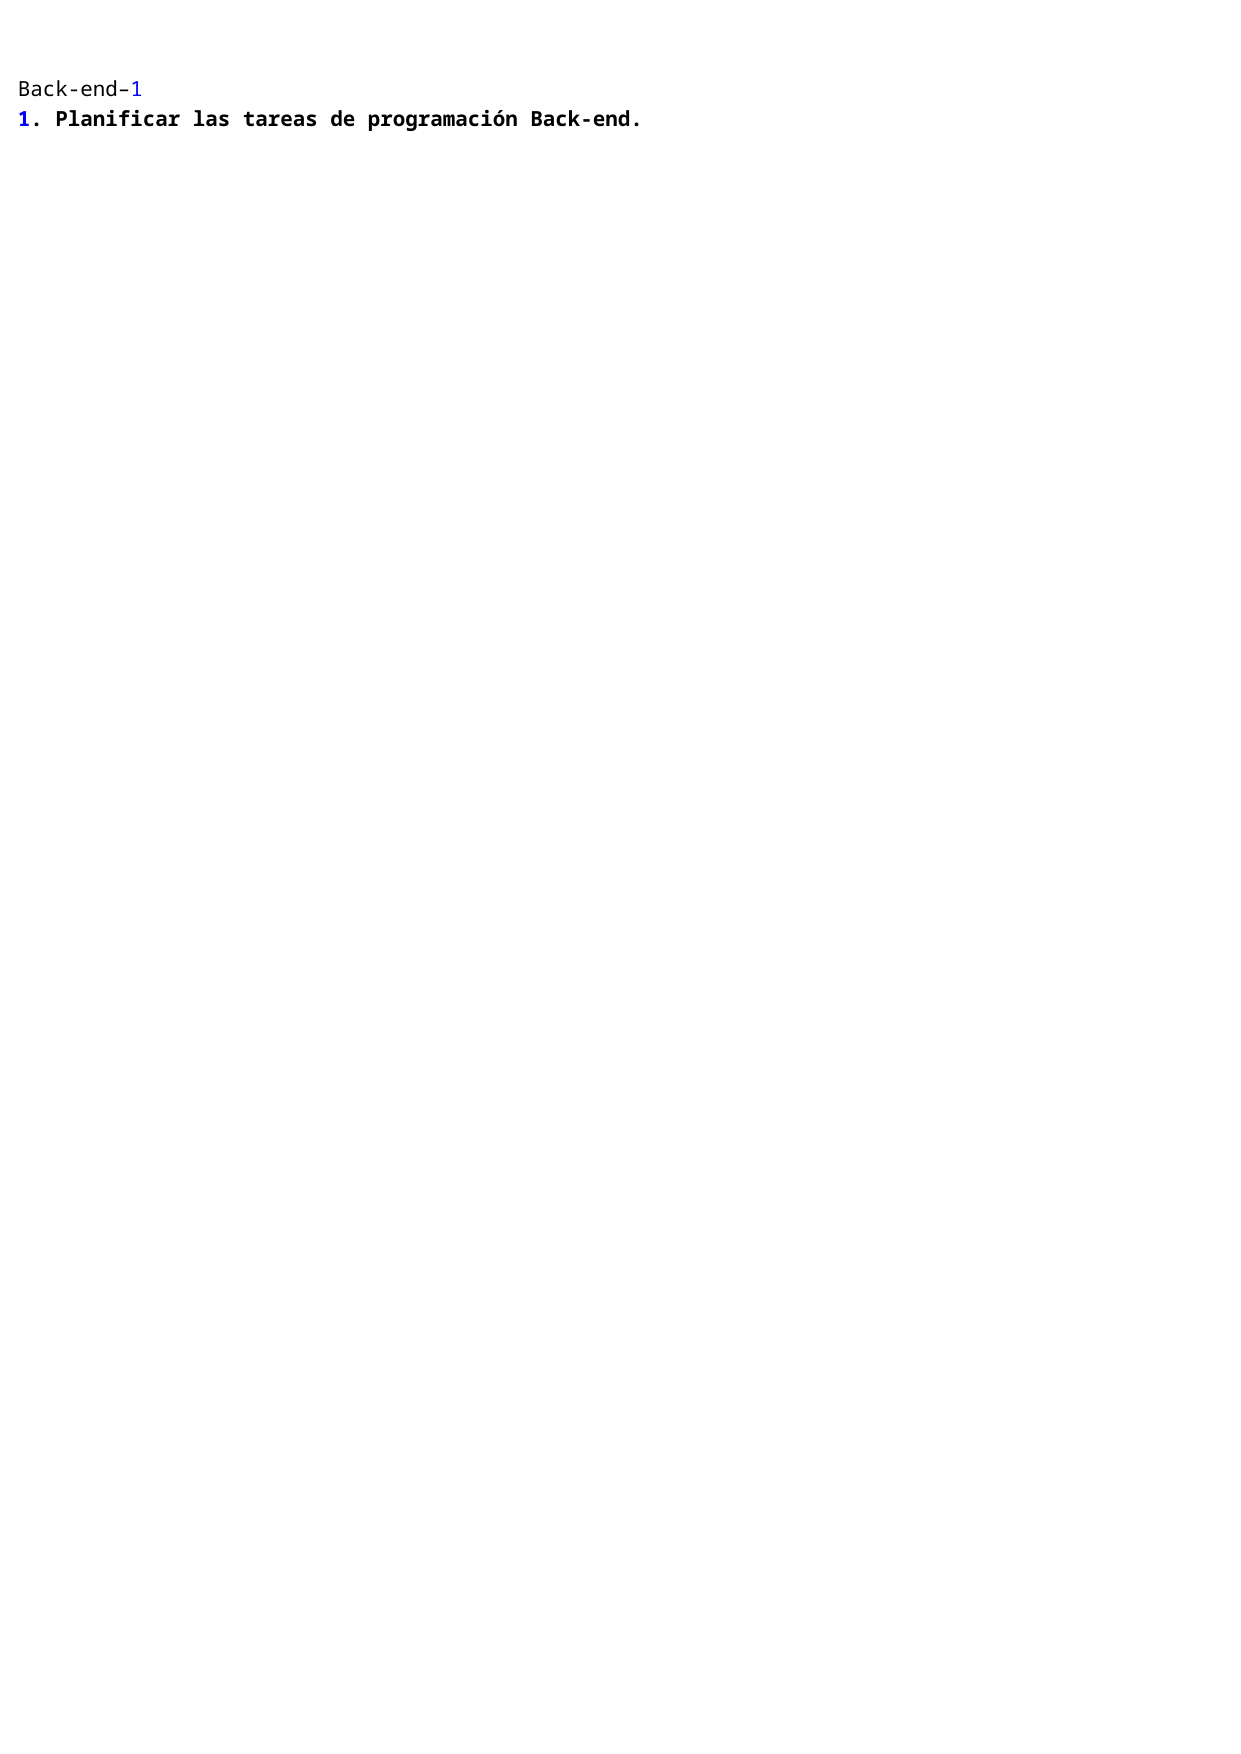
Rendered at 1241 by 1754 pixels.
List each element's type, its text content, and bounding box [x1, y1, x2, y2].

text 1. Planificar las tareas de programación Back-end. [18, 103, 1222, 133]
text Back-end–1 [18, 74, 1222, 103]
